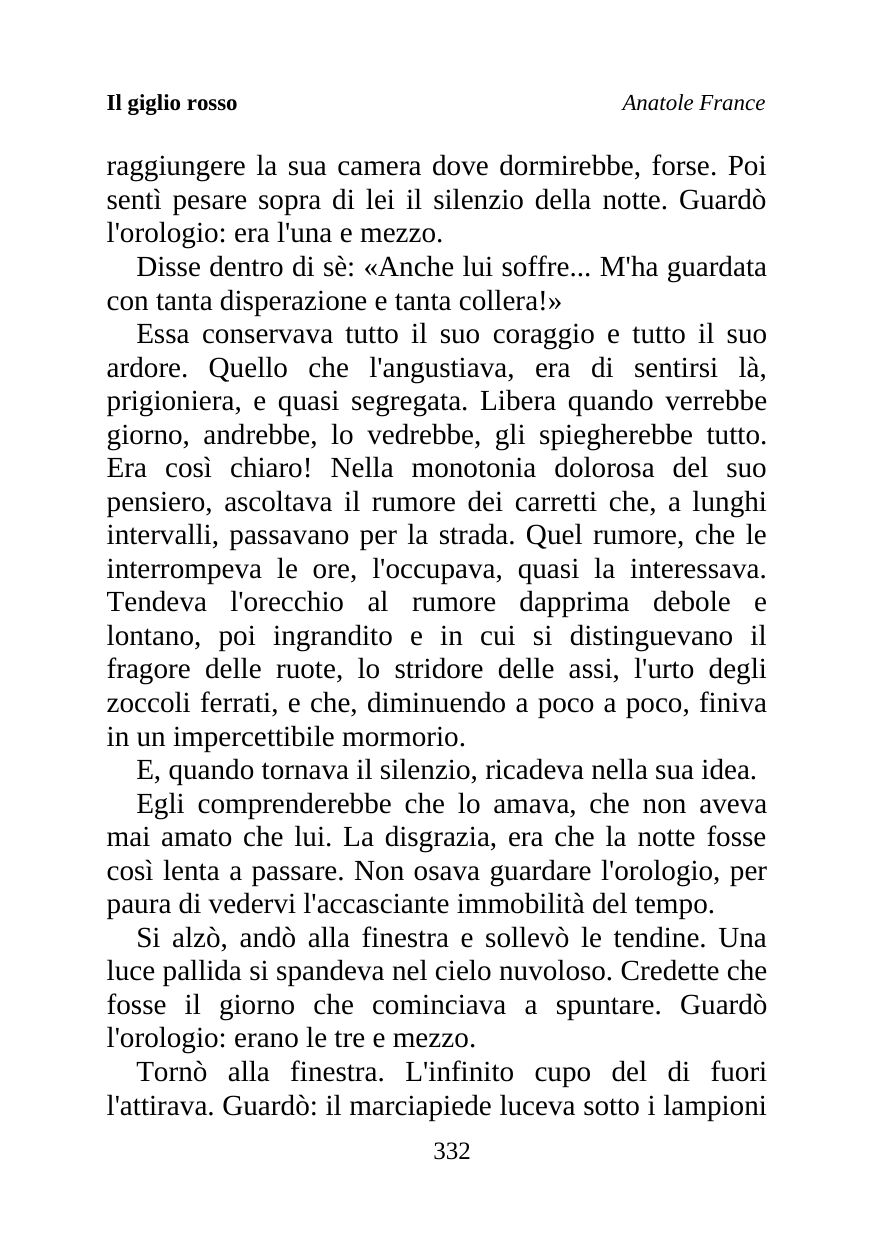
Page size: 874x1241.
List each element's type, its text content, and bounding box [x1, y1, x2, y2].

text Si alzò, andò alla finestra e sollevò le tendine. Una luce pallida si spandeva nel cielo nuvoloso. Credette che fosse il giorno che cominciava a spuntare. Guardò l'orologio: erano le tre e mezzo. [106, 920, 768, 1054]
text Essa conservava tutto il suo coraggio e tutto il suo ardore. Quello che l'angustiava, era di sentirsi là, prigioniera, e quasi segregata. Libera quando verrebbe giorno, andrebbe, lo vedrebbe, gli spiegherebbe tutto. Era così chiaro! Nella monotonia dolorosa del suo pensiero, ascoltava il rumore dei carretti che, a lunghi intervalli, passavano per la strada. Quel rumore, che le interrompeva le ore, l'occupava, quasi la interessava. Tendeva l'orecchio al rumore dapprima debole e lontano, poi ingrandito e in cui si distinguevano il fragore delle ruote, lo stridore delle assi, l'urto degli zoccoli ferrati, e che, diminuendo a poco a poco, finiva in un impercettibile mormorio. [106, 316, 768, 752]
text raggiungere la sua camera dove dormirebbe, forse. Poi sentì pesare sopra di lei il silenzio della notte. Guardò l'orologio: era l'una e mezzo. [106, 148, 768, 249]
text Tornò alla finestra. L'infinito cupo del di fuori l'attirava. Guardò: il marciapiede luceva sotto i lampioni [106, 1054, 768, 1121]
text Egli comprenderebbe che lo amava, che non aveva mai amato che lui. La disgrazia, era che la notte fosse così lenta a passare. Non osava guardare l'orologio, per paura di vedervi l'accasciante immobilità del tempo. [106, 786, 768, 920]
text Disse dentro di sè: «Anche lui soffre... M'ha guardata con tanta disperazione e tanta collera!» [106, 249, 768, 316]
text E, quando tornava il silenzio, ricadeva nella sua idea. [106, 752, 768, 786]
